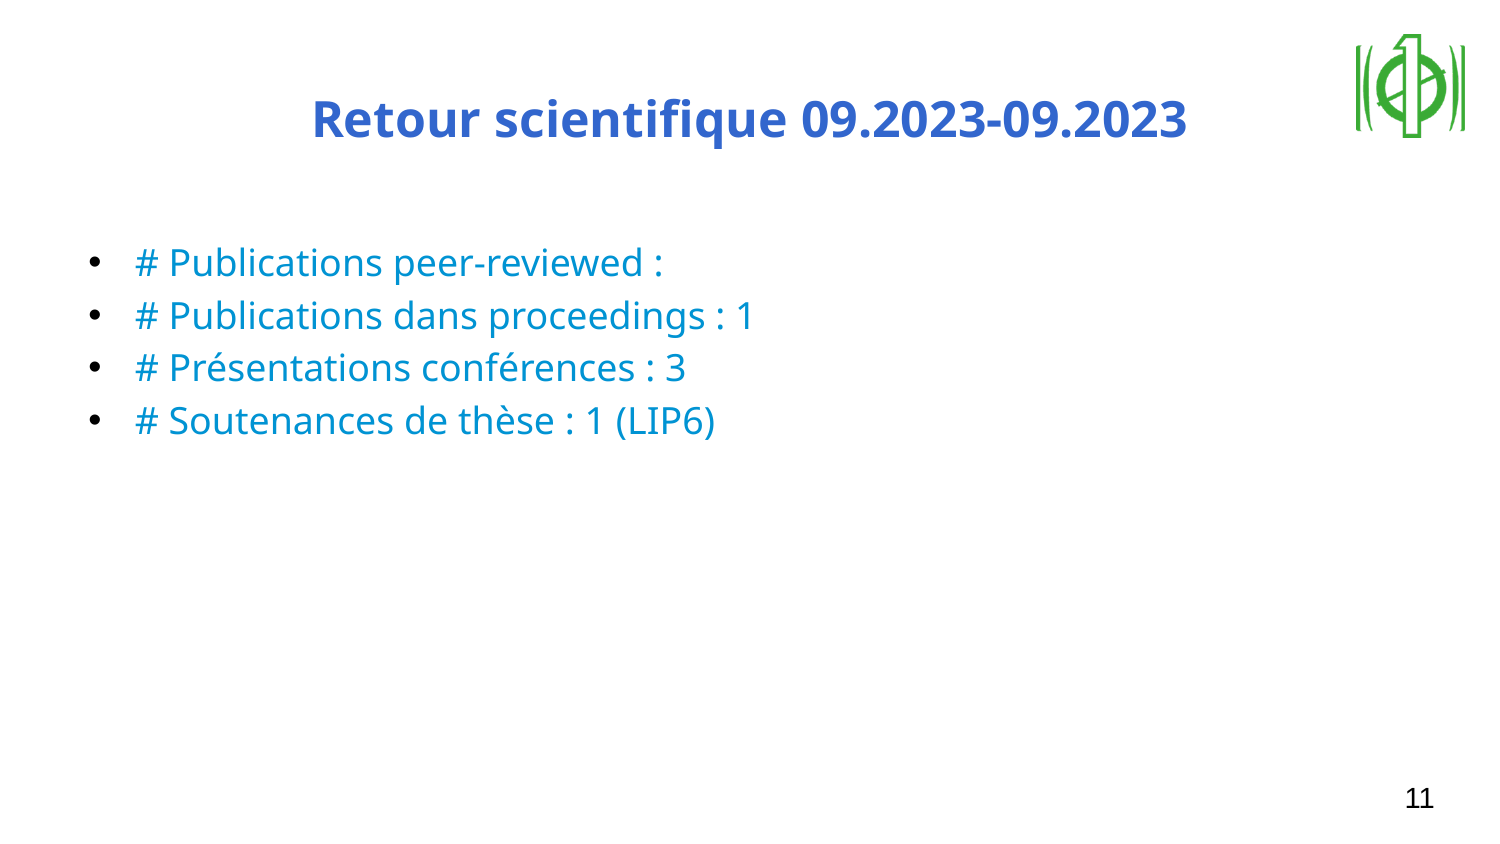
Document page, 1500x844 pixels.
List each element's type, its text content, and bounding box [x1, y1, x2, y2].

text_box [1389, 764, 1479, 829]
picture [1356, 34, 1465, 138]
text_box Retour scientifique 09.2023-09.2023 [51, 72, 1448, 166]
text_box # Publications peer-reviewed : # Publications dans proceedings : 1 # Présentations conférences : 3 # Soutenances de thèse : 1 (LIP6) [73, 231, 1411, 450]
